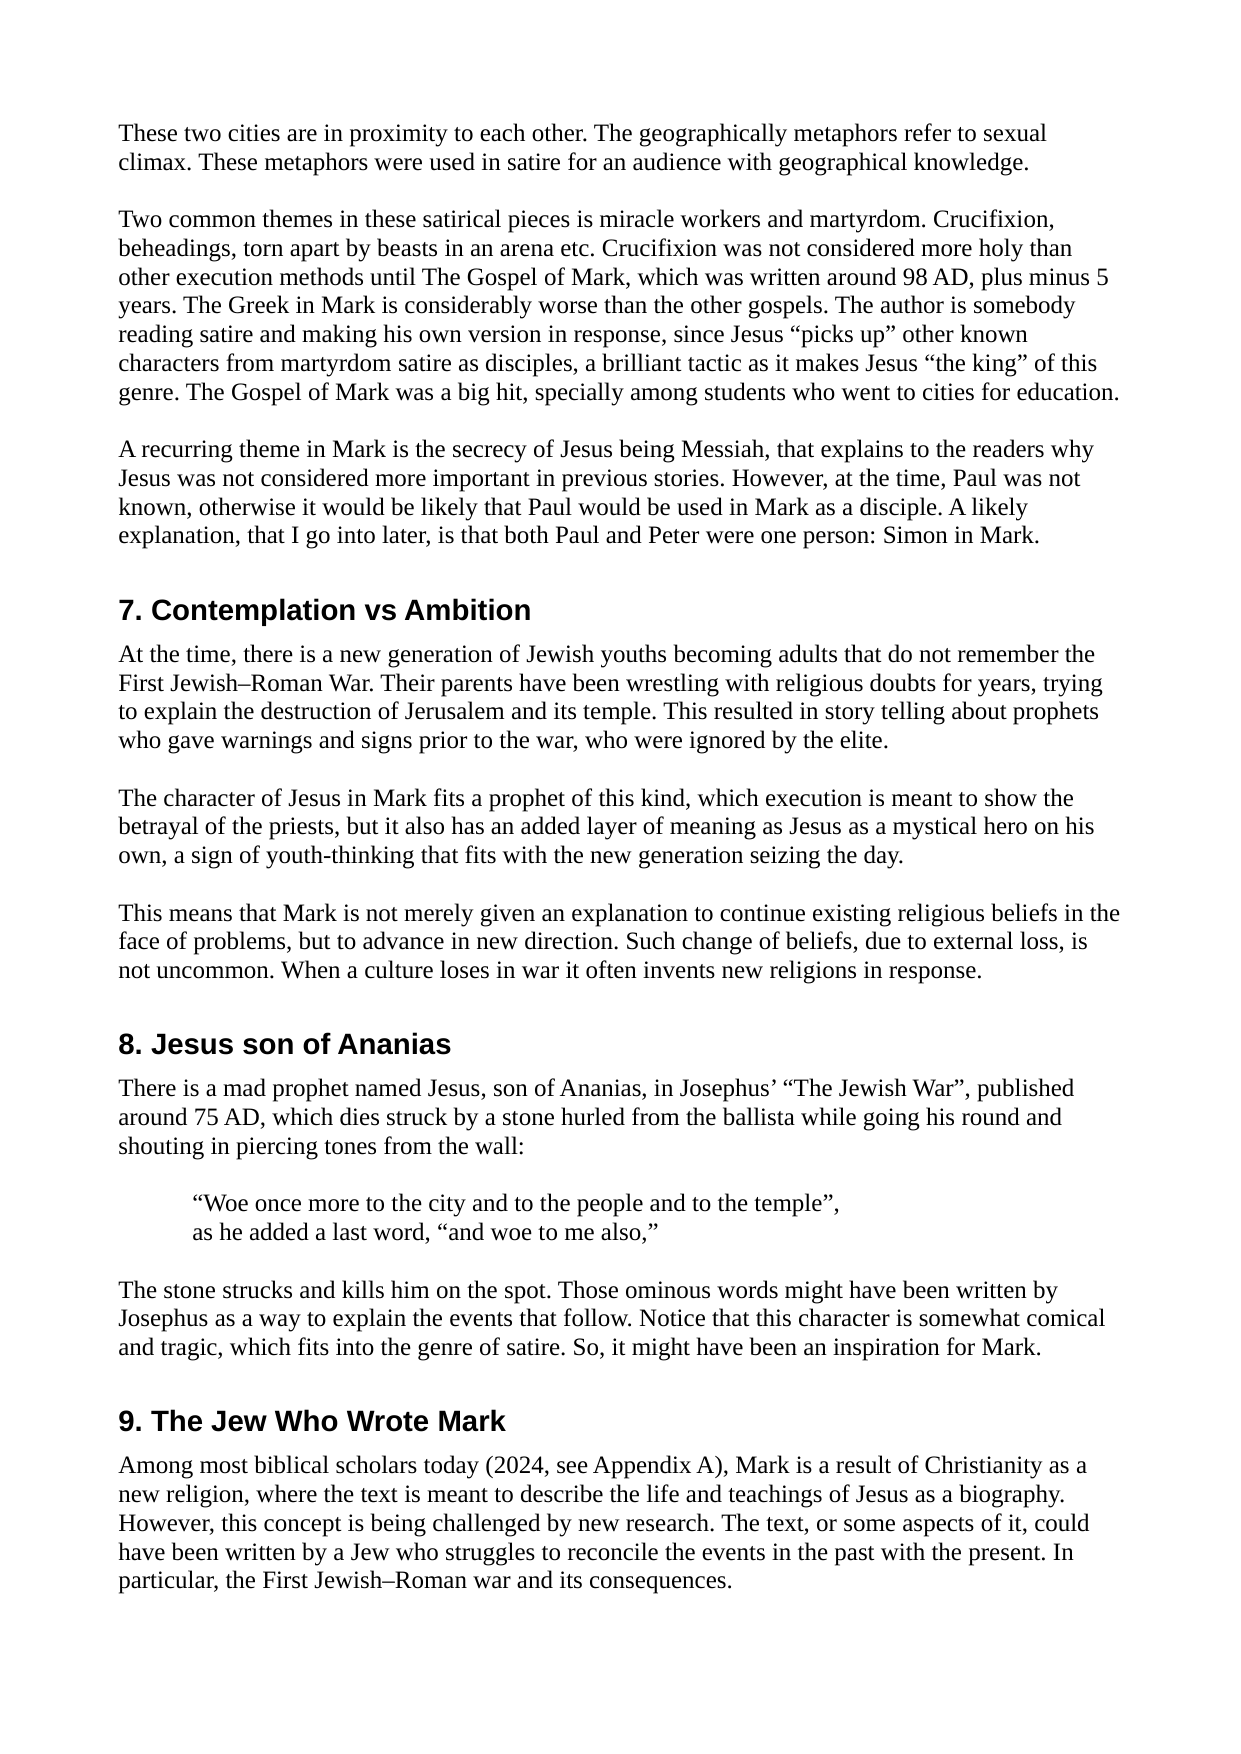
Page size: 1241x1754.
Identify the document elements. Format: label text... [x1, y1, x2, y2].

subtitle 8. Jesus son of Ananias [118, 1027, 1122, 1061]
subtitle 9. The Jew Who Wrote Mark [118, 1404, 1122, 1438]
text as he added a last word, “and woe to me also,” [118, 1217, 1122, 1275]
text This means that Mark is not merely given an explanation to continue existing religious beliefs in the face of problems, but to advance in new direction. Such change of beliefs, due to external loss, is not uncommon. When a culture loses in war it often invents new religions in response. [118, 898, 1122, 984]
subtitle 7. Contemplation vs Ambition [118, 593, 1122, 626]
text A recurring theme in Mark is the secrecy of Jesus being Messiah, that explains to the readers why Jesus was not considered more important in previous stories. However, at the time, Paul was not known, otherwise it would be likely that Paul would be used in Mark as a disciple. A likely explanation, that I go into later, is that both Paul and Peter were one person: Simon in Mark. [118, 434, 1122, 549]
text At the time, there is a new generation of Jewish youths becoming adults that do not remember the First Jewish–Roman War. Their parents have been wrestling with religious doubts for years, trying to explain the destruction of Jerusalem and its temple. This resulted in story telling about prophets who gave warnings and signs prior to the war, who were ignored by the elite. [118, 639, 1122, 754]
text “Woe once more to the city and to the people and to the temple”, [118, 1188, 1122, 1217]
text Among most biblical scholars today (2024, see Appendix A), Mark is a result of Christianity as a new religion, where the text is meant to describe the life and teachings of Jesus as a biography. However, this concept is being challenged by new research. The text, or some aspects of it, could have been written by a Jew who struggles to reconcile the events in the past with the present. In particular, the First Jewish–Roman war and its consequences. [118, 1451, 1122, 1594]
text Two common themes in these satirical pieces is miracle workers and martyrdom. Crucifixion, beheadings, torn apart by beasts in an arena etc. Crucifixion was not considered more holy than other execution methods until The Gospel of Mark, which was written around 98 AD, plus minus 5 years. The Greek in Mark is considerably worse than the other gospels. The author is somebody reading satire and making his own version in response, since Jesus “picks up” other known characters from martyrdom satire as disciples, a brilliant tactic as it makes Jesus “the king” of this genre. The Gospel of Mark was a big hit, specially among students who went to cities for education. [118, 204, 1122, 406]
text There is a mad prophet named Jesus, son of Ananias, in Josephus’ “The Jewish War”, published around 75 AD, which dies struck by a stone hurled from the ballista while going his round and shouting in piercing tones from the wall: [118, 1073, 1122, 1160]
text These two cities are in proximity to each other. The geographically metaphors refer to sexual climax. These metaphors were used in satire for an audience with geographical knowledge. [118, 118, 1122, 176]
text The character of Jesus in Mark fits a prophet of this kind, which execution is meant to show the betrayal of the priests, but it also has an added layer of meaning as Jesus as a mystical hero on his own, a sign of youth-thinking that fits with the new generation seizing the day. [118, 783, 1122, 869]
text The stone strucks and kills him on the spot. Those ominous words might have been written by Josephus as a way to explain the events that follow. Notice that this character is somewhat comical and tragic, which fits into the genre of satire. So, it might have been an inspiration for Mark. [118, 1275, 1122, 1361]
